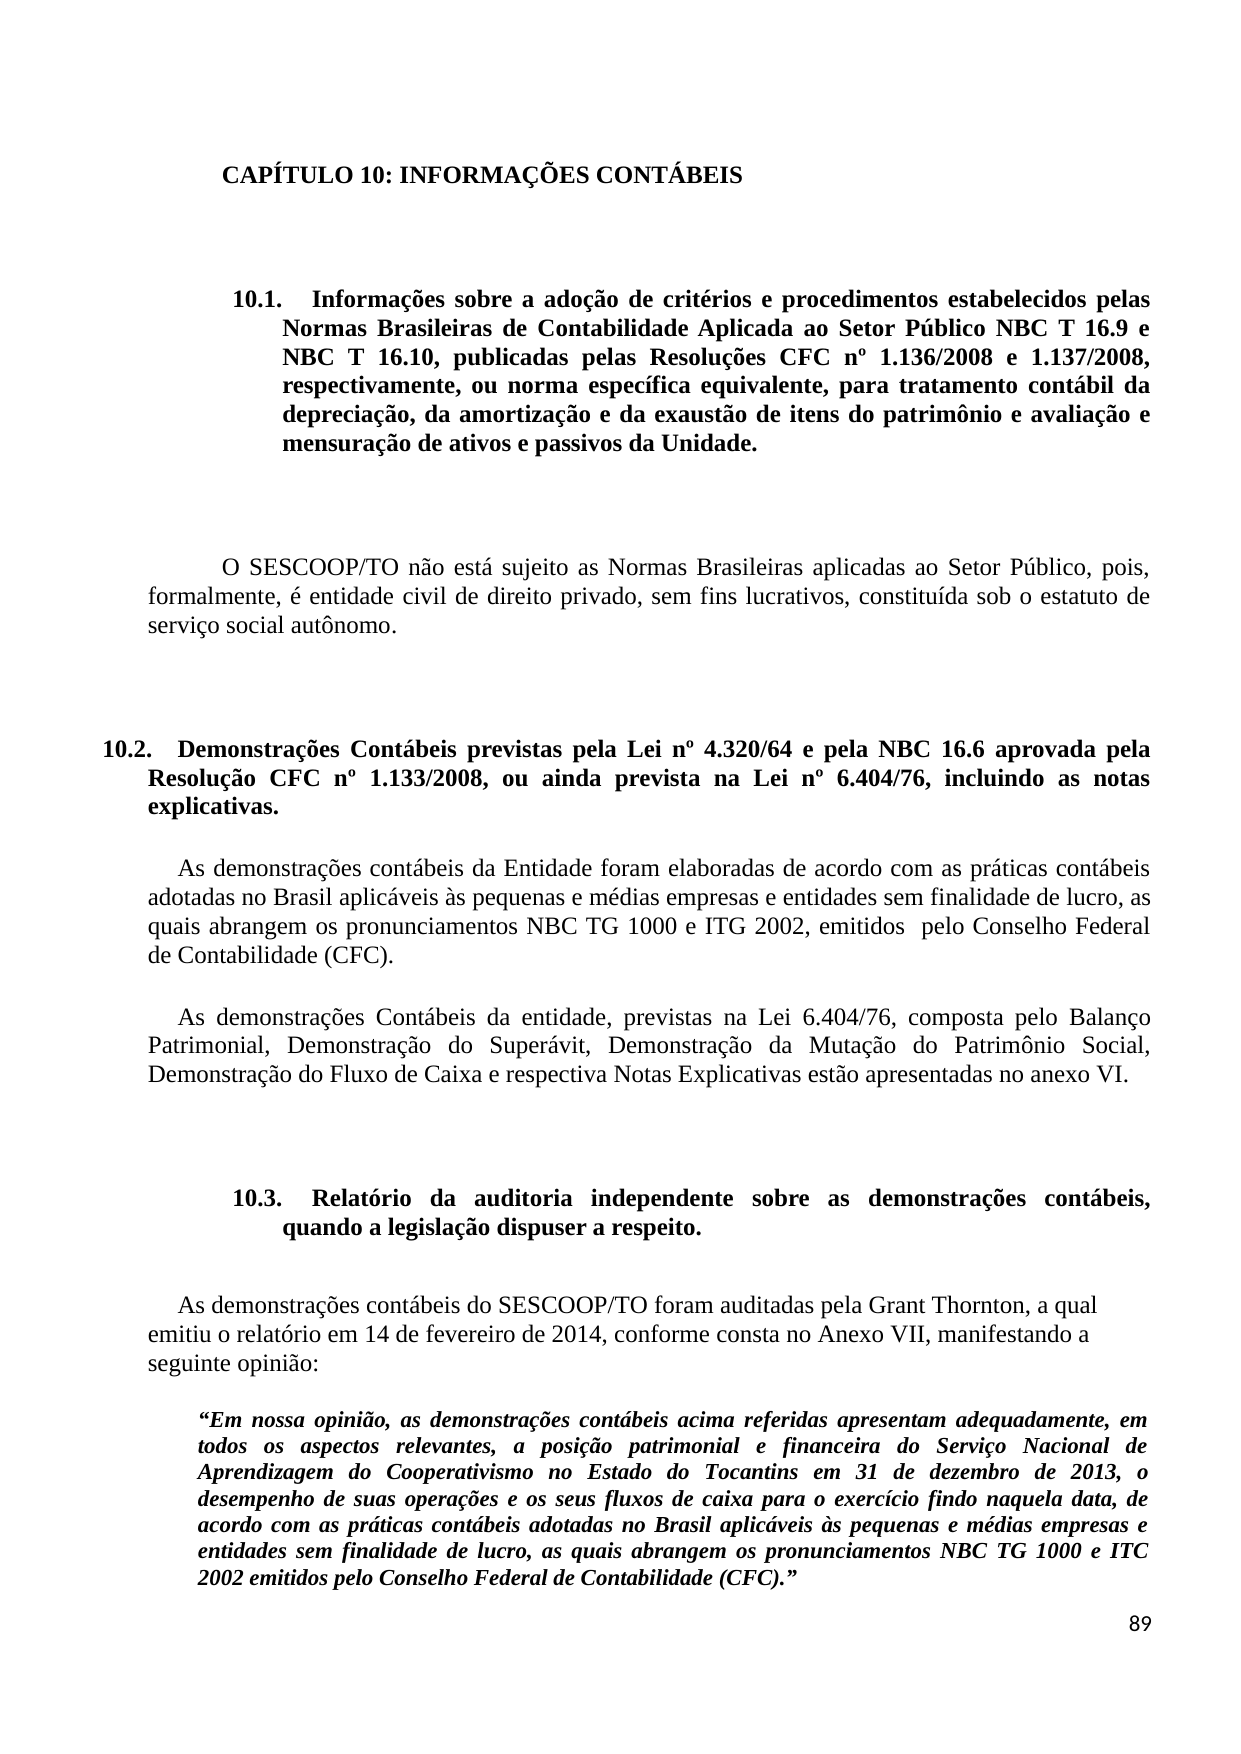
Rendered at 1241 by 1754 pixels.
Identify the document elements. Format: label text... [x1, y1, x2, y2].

text O SESCOOP/TO não está sujeito as Normas Brasileiras aplicadas ao Setor Público, pois, formalmente, é entidade civil de direito privado, sem fins lucrativos, constituída sob o estatuto de serviço social autônomo. [148, 552, 1152, 638]
text As demonstrações Contábeis da entidade, previstas na Lei 6.404/76, composta pelo Balanço Patrimonial, Demonstração do Superávit, Demonstração da Mutação do Patrimônio Social, Demonstração do Fluxo de Caixa e respectiva Notas Explicativas estão apresentadas no anexo VI. [148, 1002, 1152, 1088]
list Informações sobre a adoção de critérios e procedimentos estabelecidos pelas Normas Brasileiras de Contabilidade Aplicada ao Setor Público NBC T 16.9 e NBC T 16.10, publicadas pelas Resoluções CFC nº 1.136/2008 e 1.137/2008, respectivamente, ou norma específica equivalente, para tratamento contábil da depreciação, da amortização e da exaustão de itens do patrimônio e avaliação e mensuração de ativos e passivos da Unidade. [232, 284, 1152, 457]
text CAPÍTULO 10: INFORMAÇÕES CONTÁBEIS [222, 160, 1152, 189]
list Relatório da auditoria independente sobre as demonstrações contábeis, quando a legislação dispuser a respeito. [232, 1183, 1152, 1241]
list As demonstrações contábeis do SESCOOP/TO foram auditadas pela Grant Thornton, a qual emitiu o relatório em 14 de fevereiro de 2014, conforme consta no Anexo VII, manifestando a seguinte opinião: [148, 1291, 1152, 1377]
text “Em nossa opinião, as demonstrações contábeis acima referidas apresentam adequadamente, em todos os aspectos relevantes, a posição patrimonial e financeira do Serviço Nacional de Aprendizagem do Cooperativismo no Estado do Tocantins em 31 de dezembro de 2013, o desempenho de suas operações e os seus fluxos de caixa para o exercício findo naquela data, de acordo com as práticas contábeis adotadas no Brasil aplicáveis às pequenas e médias empresas e entidades sem finalidade de lucro, as quais abrangem os pronunciamentos NBC TG 1000 e ITC 2002 emitidos pelo Conselho Federal de Contabilidade (CFC).” [198, 1406, 1152, 1590]
text As demonstrações contábeis da Entidade foram elaboradas de acordo com as práticas contábeis adotadas no Brasil aplicáveis às pequenas e médias empresas e entidades sem finalidade de lucro, as quais abrangem os pronunciamentos NBC TG 1000 e ITG 2002, emitidos pelo Conselho Federal de Contabilidade (CFC). [148, 853, 1152, 968]
list Demonstrações Contábeis previstas pela Lei nº 4.320/64 e pela NBC 16.6 aprovada pela Resolução CFC nº 1.133/2008, ou ainda prevista na Lei nº 6.404/76, incluindo as notas explicativas. [102, 734, 1152, 820]
